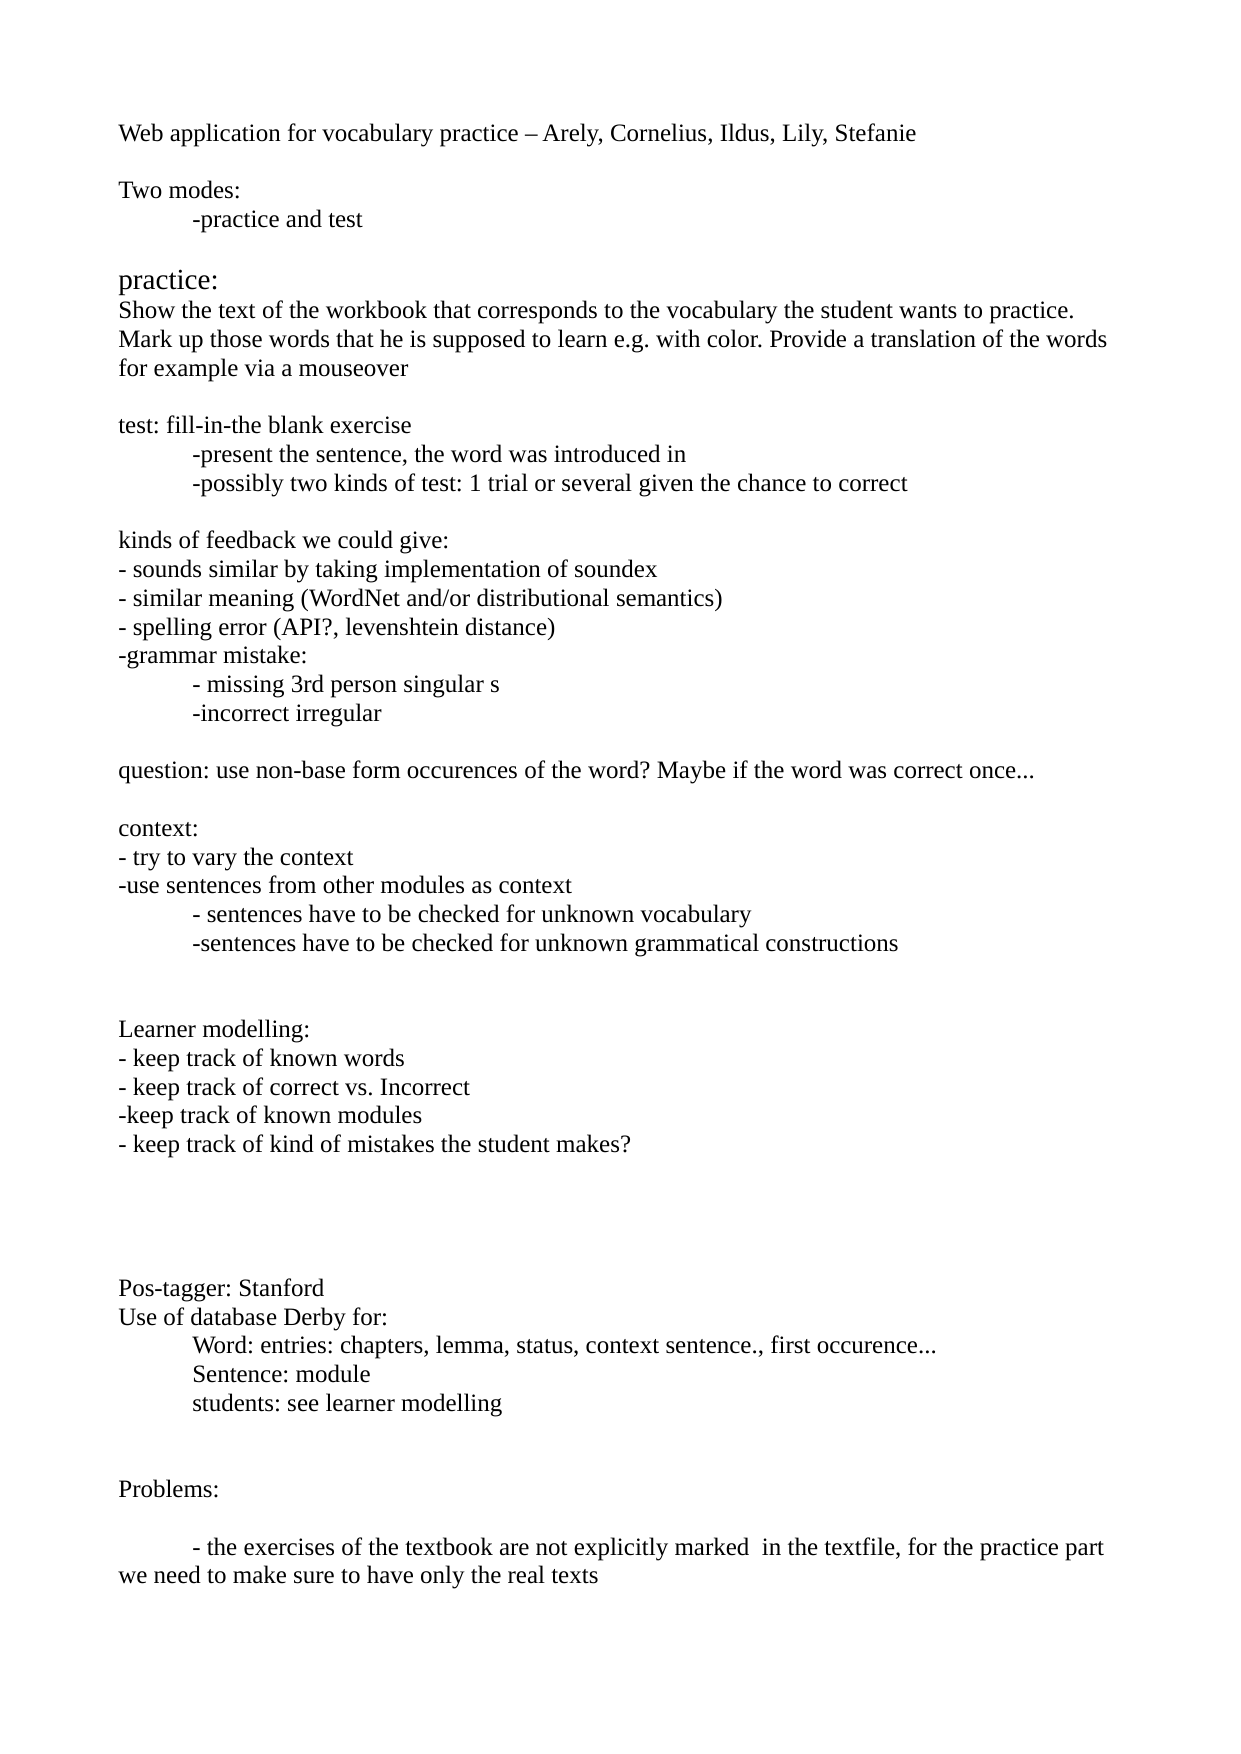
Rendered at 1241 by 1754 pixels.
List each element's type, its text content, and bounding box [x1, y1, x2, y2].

text - spelling error (API?, levenshtein distance) [118, 612, 1122, 640]
text Pos-tagger: Stanford [118, 1273, 1122, 1302]
text Problems: [118, 1474, 1122, 1503]
text test: fill-in-the blank exercise [118, 410, 1122, 439]
text - keep track of correct vs. Incorrect [118, 1072, 1122, 1100]
text Two modes: [118, 176, 1122, 204]
text -use sentences from other modules as context [118, 870, 1122, 899]
text -possibly two kinds of test: 1 trial or several given the chance to correct [118, 468, 1122, 497]
text Use of databas e Derby for: [118, 1302, 1122, 1330]
text Sentence: module [118, 1359, 1122, 1388]
text question: use non-base form occurences of the word? Maybe if the word was correct once... [118, 755, 1122, 784]
text -practice and test [118, 204, 1122, 233]
text -sentences have to be checked for unknown grammatical constructions [192, 928, 1122, 957]
text -keep track of known modules [118, 1100, 1122, 1129]
text practice: [118, 262, 1122, 295]
text kinds of feedback we could give: [118, 525, 1122, 554]
text -incorrect irregular [118, 698, 1122, 727]
text - sentences have to be checked for unknown vocabulary [192, 899, 1122, 928]
text context: [118, 813, 1122, 842]
text -grammar mistake: [118, 640, 1122, 669]
text - keep track of known words [118, 1043, 1122, 1072]
text Web application for vocabulary practice – Arely, Cornelius, Ildus, Lily, Stefanie [118, 118, 1122, 147]
text Word: entries: chapters, lemma, status, context sentence., first occurence... [118, 1330, 1122, 1359]
text Show the text of the workbook that corresponds to the vocabulary the student wants to practice. Mark up those words that he is supposed to learn e.g. with color. Provide a translation of the words for example via a mouseover [118, 295, 1122, 382]
text students: see learner modelling [118, 1388, 1122, 1417]
text - missing 3rd person singular s [118, 669, 1122, 698]
text Learner modelling: [118, 1014, 1122, 1043]
text - try to vary the context [118, 842, 1122, 870]
text - similar meaning (WordNet and/or distributional semantics) [118, 583, 1122, 612]
text -present the sentence, the word was introduced in [118, 439, 1122, 468]
text - sounds similar by taking implementation of soundex [118, 554, 1122, 583]
text - the exercises of the textbook are not explicitly marked in the textfile, for the practice part we need to make sure to have only the real texts [118, 1532, 1122, 1589]
text - keep track of kind of mistakes the student makes? [118, 1129, 1122, 1158]
